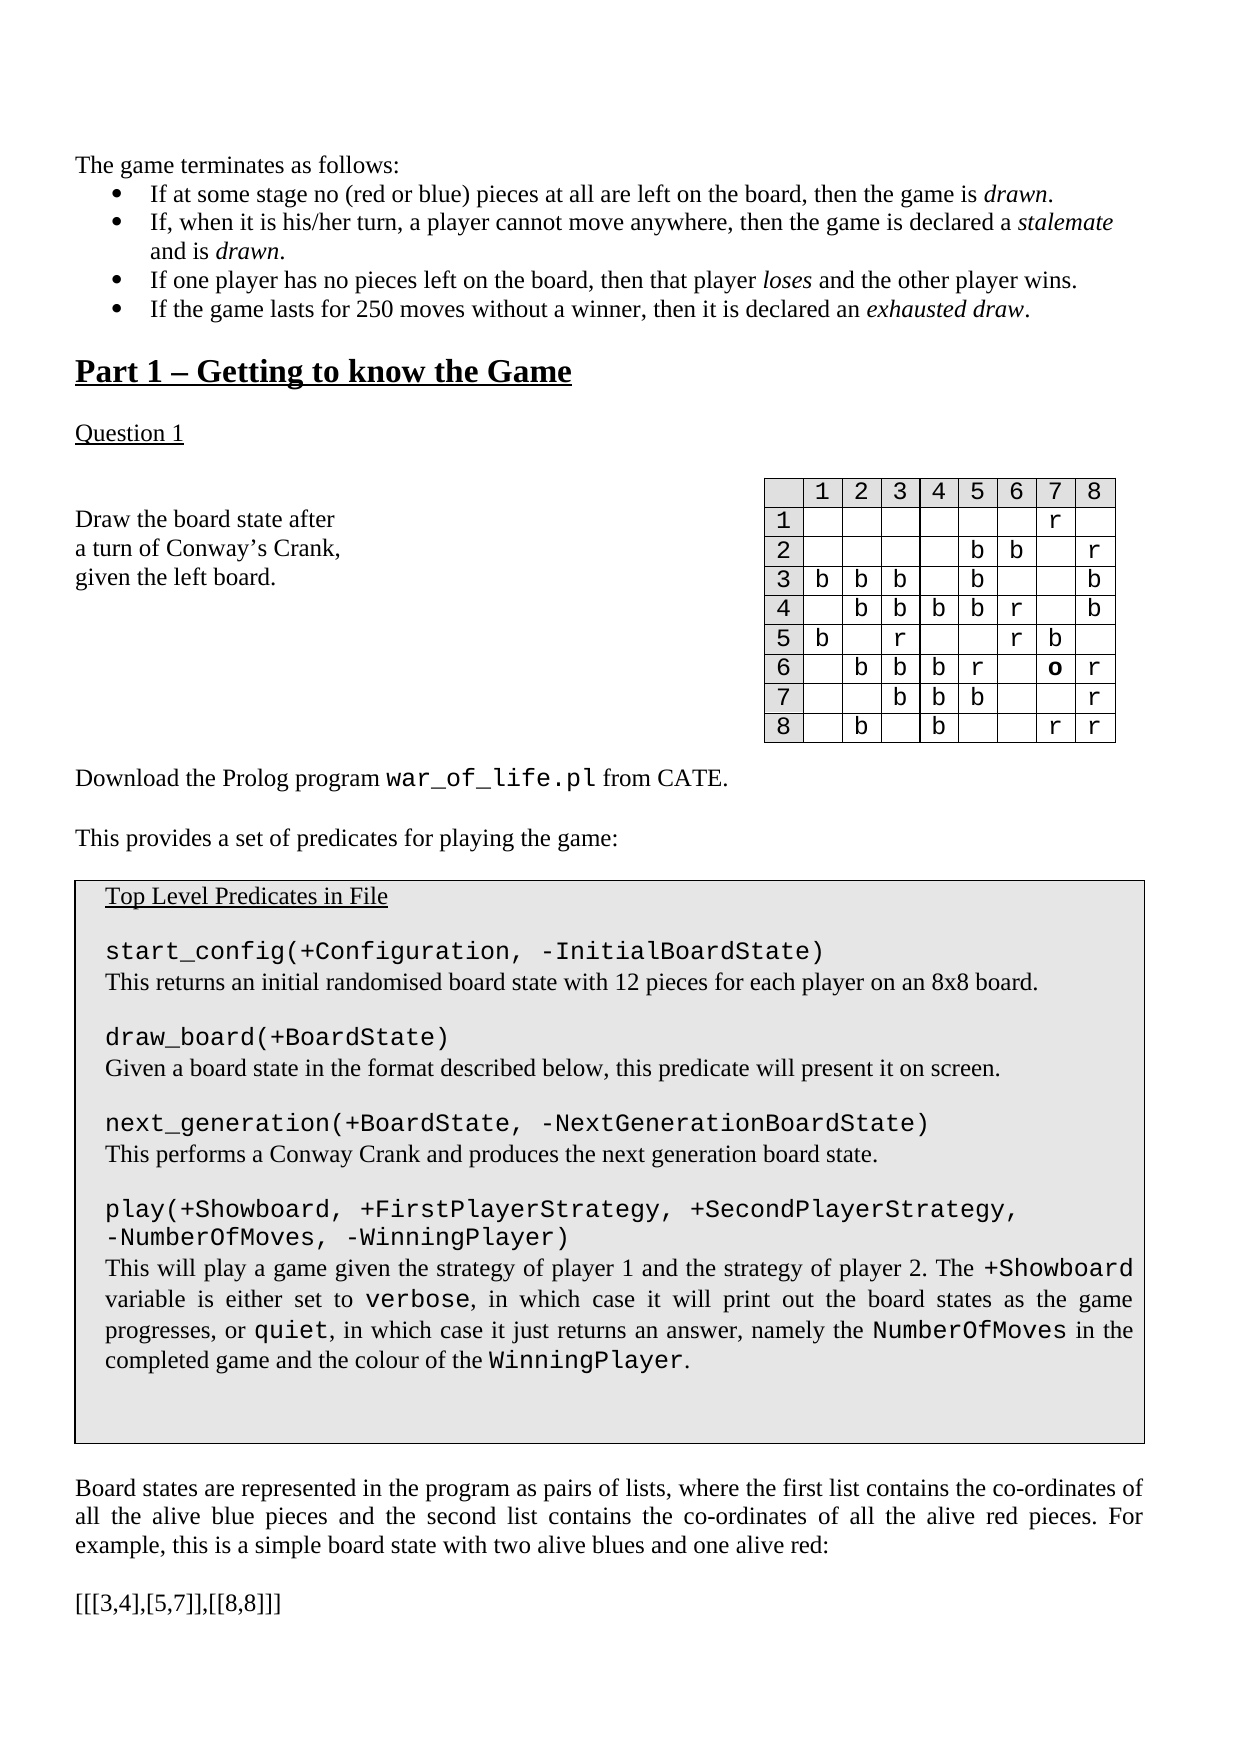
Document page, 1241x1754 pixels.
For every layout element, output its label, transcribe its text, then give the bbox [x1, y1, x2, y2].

table_cell b [843, 567, 881, 595]
table_cell [1037, 684, 1075, 712]
text [1116, 533, 1144, 562]
table_header 4 [921, 479, 958, 507]
table_header 7 [1037, 479, 1075, 507]
table_cell [804, 714, 842, 742]
list If the game lasts for 250 moves without a winner, then it is declared an exhausted draw. [112, 294, 1144, 322]
table_cell [882, 508, 919, 536]
text [1116, 504, 1144, 533]
table_header Top Level Predicates in File start_config(+Configuration, -InitialBoardState) This returns an initial randomised board state with 12 pieces for each player on an 8x8 board. draw_board(+BoardState) Given a board state in the format described below, this predicate will present it on screen. next_generation(+BoardState, -NextGenerationBoardState) This performs a Conway Crank and produces the next generation board state. play(+Showboard, +FirstPlayerStrategy, +SecondPlayerStrategy, -NumberOfMoves, -WinningPlayer) This will play a game given the strategy of player 1 and the strategy of player 2. The +Showboard variable is either set to verbose, in which case it will print out the board states as the game progresses, or quiet, in which case it just returns an answer, namely the NumberOfMoves in the completed game and the colour of the WinningPlayer. [76, 881, 1144, 1443]
table_cell r [882, 625, 919, 654]
table_cell r [1037, 714, 1075, 742]
table_header 8 [1076, 479, 1115, 507]
table_cell [959, 508, 997, 536]
table_cell 2 [765, 537, 803, 566]
table_cell 7 [765, 684, 803, 712]
table_cell [804, 655, 842, 683]
text Download the Prolog program war_of_life.pl from CATE. [75, 763, 1144, 794]
table_cell b [1076, 567, 1115, 595]
table_cell b [921, 714, 958, 742]
table_cell b [959, 684, 997, 712]
table_cell [804, 596, 842, 624]
text a turn of Conway’s Crank, [75, 533, 764, 562]
table_cell r [1076, 537, 1115, 566]
table_cell [998, 508, 1036, 536]
table_cell b [1037, 625, 1075, 654]
table_cell b [921, 596, 958, 624]
table_cell r [1076, 684, 1115, 712]
text This provides a set of predicates for playing the game: [75, 823, 1144, 852]
table_cell 6 [765, 655, 803, 683]
table_cell b [959, 537, 997, 566]
table_header 6 [998, 479, 1036, 507]
list If one player has no pieces left on the board, then that player loses and the other player wins. [112, 265, 1144, 294]
table_header [765, 479, 803, 507]
table_cell b [959, 596, 997, 624]
table_cell [843, 537, 881, 566]
table_cell [843, 684, 881, 712]
table_cell [921, 508, 958, 536]
table_cell [959, 625, 997, 654]
list If, when it is his/her turn, a player cannot move anywhere, then the game is declared a stalemate and is drawn. [112, 207, 1144, 265]
table_cell b [882, 567, 919, 595]
table_cell [1037, 596, 1075, 624]
table_cell [998, 714, 1036, 742]
table_cell r [998, 625, 1036, 654]
table_cell b [998, 537, 1036, 566]
table_cell [998, 567, 1036, 595]
table_header 2 [843, 479, 881, 507]
table_cell b [804, 625, 842, 654]
table_cell [921, 567, 958, 595]
table_cell b [959, 567, 997, 595]
table_cell 3 [765, 567, 803, 595]
table_cell r [998, 596, 1036, 624]
text [1116, 562, 1144, 591]
table_cell r [1076, 655, 1115, 683]
table_cell [998, 684, 1036, 712]
table_cell r [1076, 714, 1115, 742]
table_cell [804, 684, 842, 712]
text [[[3,4],[5,7]],[[8,8]]] [75, 1588, 1144, 1616]
text Board states are represented in the program as pairs of lists, where the first list contains the co-ordinates of all the alive blue pieces and the second list contains the co-ordinates of all the alive red pieces. For example, this is a simple board state with two alive blues and one alive red: [75, 1473, 1144, 1559]
table_cell b [882, 684, 919, 712]
table_cell b [843, 655, 881, 683]
table_cell [921, 537, 958, 566]
table_cell b [843, 596, 881, 624]
table_cell b [1076, 596, 1115, 624]
table_cell 5 [765, 625, 803, 654]
table_cell [1076, 508, 1115, 536]
table_cell [882, 537, 919, 566]
list If at some stage no (red or blue) pieces at all are left on the board, then the game is drawn. [112, 179, 1144, 207]
table_cell b [882, 655, 919, 683]
table_cell r [1037, 508, 1075, 536]
table_cell 1 [765, 508, 803, 536]
table_cell b [843, 714, 881, 742]
table_cell 4 [765, 596, 803, 624]
table_cell b [882, 596, 919, 624]
text Draw the board state after [75, 504, 764, 533]
table_cell b [921, 655, 958, 683]
table_header 3 [882, 479, 919, 507]
subtitle Part 1 – Getting to know the Game [75, 351, 1144, 389]
table_header 5 [959, 479, 997, 507]
table_cell [843, 625, 881, 654]
subtitle Question 1 [75, 418, 1144, 447]
table_cell [804, 508, 842, 536]
table_cell r [959, 655, 997, 683]
table_cell b [921, 684, 958, 712]
table_cell b [804, 567, 842, 595]
text The game terminates as follows: [75, 150, 1144, 179]
table_cell o [1037, 655, 1075, 683]
table_cell [998, 655, 1036, 683]
table_cell [959, 714, 997, 742]
table_cell [1076, 625, 1115, 654]
table_cell 8 [765, 714, 803, 742]
table_cell [1037, 567, 1075, 595]
table_header 1 [804, 479, 842, 507]
table_cell [843, 508, 881, 536]
table_cell [921, 625, 958, 654]
table_cell [882, 714, 919, 742]
text given the left board. [75, 562, 764, 591]
table_cell [1037, 537, 1075, 566]
table_cell [804, 537, 842, 566]
